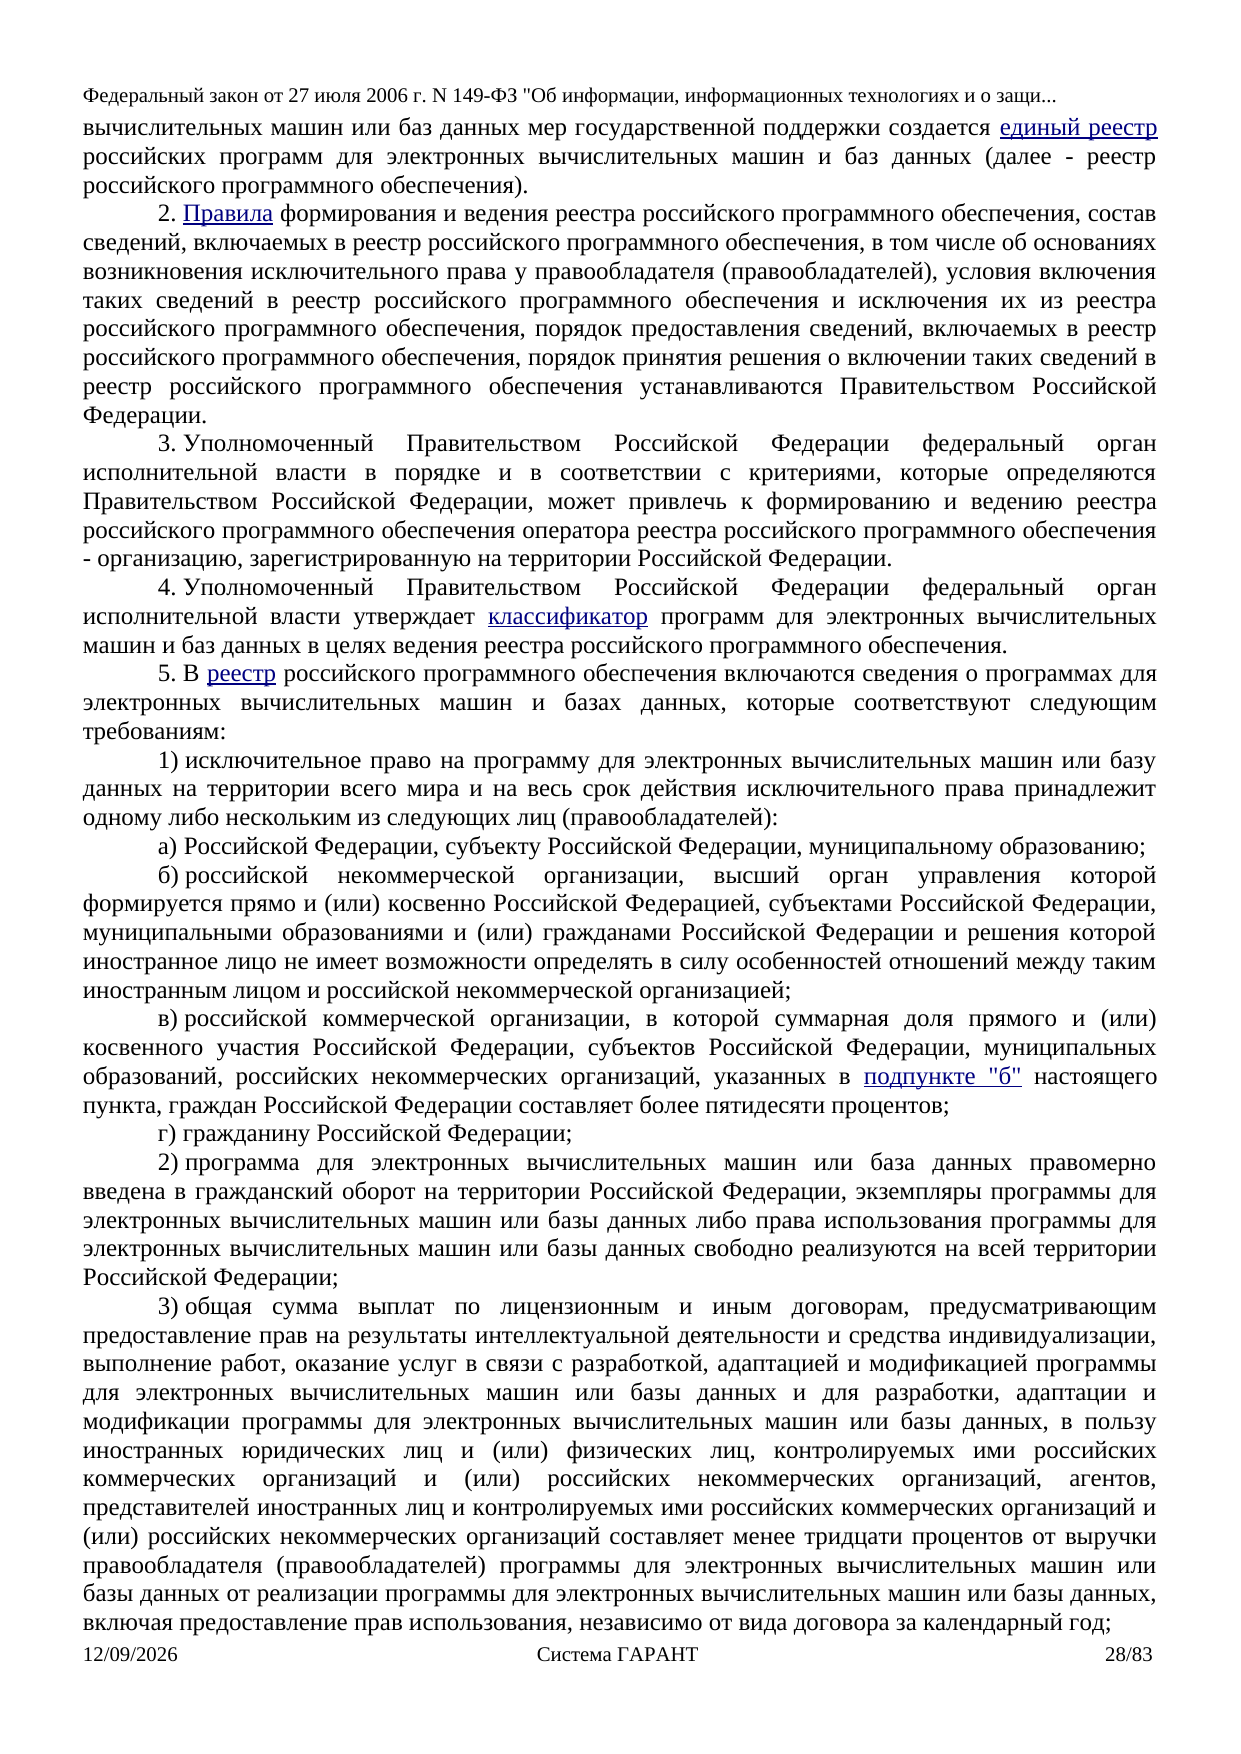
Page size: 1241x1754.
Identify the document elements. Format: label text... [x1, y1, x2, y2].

text 2. Правила формирования и ведения реестра российского программного обеспечения, состав сведений, включаемых в реестр российского программного обеспечения, в том числе об основаниях возникновения исключительного права у правообладателя (правообладателей), условия включения таких сведений в реестр российского программного обеспечения и исключения их из реестра российского программного обеспечения, порядок предоставления сведений, включаемых в реестр российского программного обеспечения, порядок принятия решения о включении таких сведений в реестр российского программного обеспечения устанавливаются Правительством Российской Федерации. [83, 198, 1157, 428]
text 4. Уполномоченный Правительством Российской Федерации федеральный орган исполнительной власти утверждает классификатор программ для электронных вычислительных машин и баз данных в целях ведения реестра российского программного обеспечения. [83, 572, 1157, 658]
text б) российской некоммерческой организации, высший орган управления которой формируется прямо и (или) косвенно Российской Федерацией, субъектами Российской Федерации, муниципальными образованиями и (или) гражданами Российской Федерации и решения которой иностранное лицо не имеет возможности определять в силу особенностей отношений между таким иностранным лицом и российской некоммерческой организацией; [83, 860, 1157, 1003]
text 1) исключительное право на программу для электронных вычислительных машин или базу данных на территории всего мира и на весь срок действия исключительного права принадлежит одному либо нескольким из следующих лиц (правообладателей): [83, 745, 1157, 831]
text г) гражданину Российской Федерации; [83, 1118, 1157, 1147]
text 3. Уполномоченный Правительством Российской Федерации федеральный орган исполнительной власти в порядке и в соответствии с критериями, которые определяются Правительством Российской Федерации, может привлечь к формированию и ведению реестра российского программного обеспечения оператора реестра российского программного обеспечения - организацию, зарегистрированную на территории Российской Федерации. [83, 428, 1157, 572]
text вычислительных машин или баз данных мер государственной поддержки создается единый реестр российских программ для электронных вычислительных машин и баз данных (далее - реестр российского программного обеспечения). [83, 112, 1157, 198]
text а) Российской Федерации, субъекту Российской Федерации, муниципальному образованию; [83, 831, 1157, 860]
text 2) программа для электронных вычислительных машин или база данных правомерно введена в гражданский оборот на территории Российской Федерации, экземпляры программы для электронных вычислительных машин или базы данных либо права использования программы для электронных вычислительных машин или базы данных свободно реализуются на всей территории Российской Федерации; [83, 1147, 1157, 1291]
text 3) общая сумма выплат по лицензионным и иным договорам, предусматривающим предоставление прав на результаты интеллектуальной деятельности и средства индивидуализации, выполнение работ, оказание услуг в связи с разработкой, адаптацией и модификацией программы для электронных вычислительных машин или базы данных и для разработки, адаптации и модификации программы для электронных вычислительных машин или базы данных, в пользу иностранных юридических лиц и (или) физических лиц, контролируемых ими российских коммерческих организаций и (или) российских некоммерческих организаций, агентов, представителей иностранных лиц и контролируемых ими российских коммерческих организаций и (или) российских некоммерческих организаций составляет менее тридцати процентов от выручки правообладателя (правообладателей) программы для электронных вычислительных машин или базы данных от реализации программы для электронных вычислительных машин или базы данных, включая предоставление прав использования, независимо от вида договора за календарный год; [83, 1291, 1157, 1636]
text в) российской коммерческой организации, в которой суммарная доля прямого и (или) косвенного участия Российской Федерации, субъектов Российской Федерации, муниципальных образований, российских некоммерческих организаций, указанных в подпункте "б" настоящего пункта, граждан Российской Федерации составляет более пятидесяти процентов; [83, 1003, 1157, 1118]
text 5. В реестр российского программного обеспечения включаются сведения о программах для электронных вычислительных машин и базах данных, которые соответствуют следующим требованиям: [83, 658, 1157, 745]
